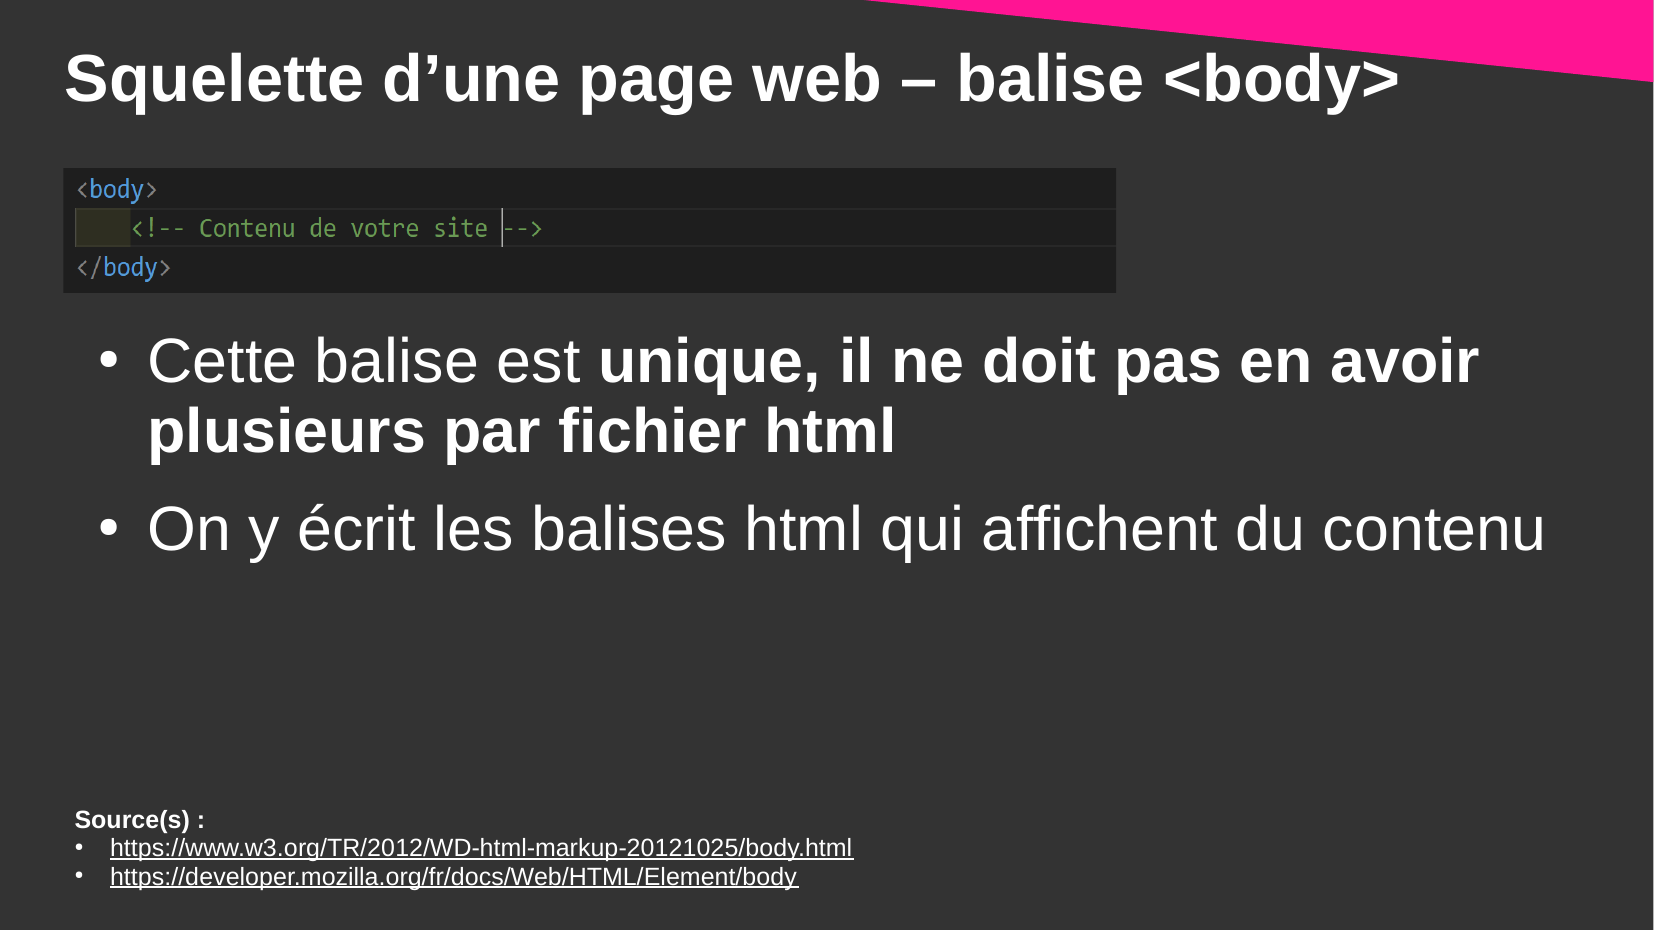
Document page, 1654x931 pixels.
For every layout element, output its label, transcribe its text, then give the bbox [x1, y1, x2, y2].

text_box Source(s) : https://www.w3.org/TR/2012/WD-html-markup-20121025/body.html https://developer.mozilla.org/fr/docs/Web/HTML/Element/body [59, 798, 1545, 898]
title Squelette d’une page web – balise <body> [64, 40, 1553, 125]
picture [63, 168, 1117, 293]
text_box [863, 0, 1654, 83]
list Cette balise est unique, il ne doit pas en avoir plusieurs par fichier html On y écrit les balises html qui affichent du contenu [80, 326, 1635, 621]
